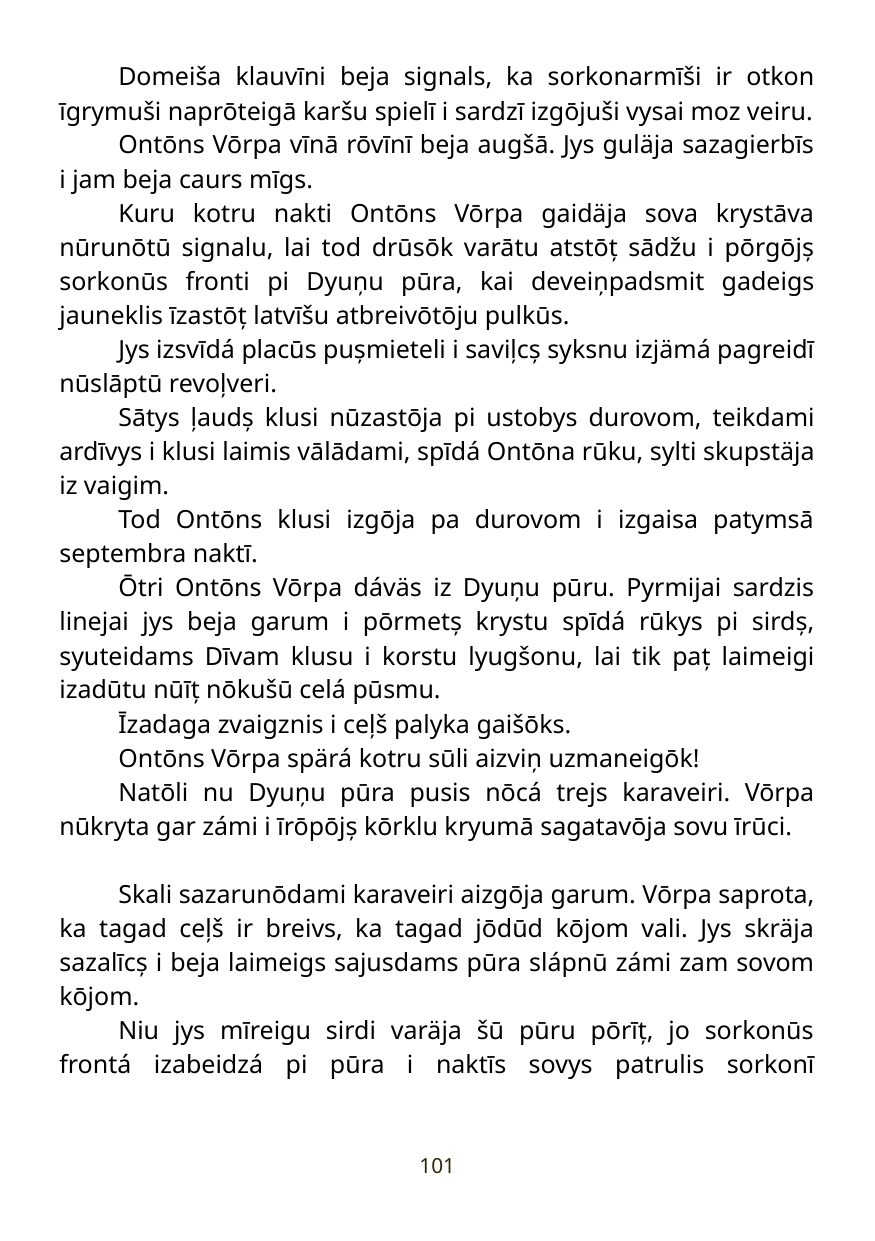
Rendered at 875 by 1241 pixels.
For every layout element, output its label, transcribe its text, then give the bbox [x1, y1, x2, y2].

text Īzadaga zvaigznis i ceļš palyka gaišōks. [59, 706, 815, 740]
text Ōtri Ontōns Vōrpa dáväs iz Dyuņu pūru. Pyrmijai sardzis linejai jys beja garum i pōrmetș krystu spīdá rūkys pi sirdș, syuteidams Dīvam klusu i korstu lyugšonu, lai tik paț laimeigi izadūtu nūīț nōkušū celá pūsmu. [59, 570, 815, 706]
text Skali sazarunōdami karaveiri aizgōja garum. Vōrpa saprota, ka tagad ceļš ir breivs, ka tagad jōdūd kōjom vali. Jys skräja sazalīcș i beja laimeigs sajusdams pūra slápnū zámi zam sovom kōjom. [59, 877, 815, 1013]
text Niu jys mīreigu sirdi varäja šū pūru pōrīț, jo sorkonūs frontá izabeidzá pi pūra i naktīs sovys patrulis sorkonī [59, 1013, 815, 1081]
text Kuru kotru nakti Ontōns Vōrpa gaidäja sova krystāva nūrunōtū signalu, lai tod drūsōk varātu atstōț sādžu i pōrgōjș sorkonūs fronti pi Dyuņu pūra, kai deveiņpadsmit gadeigs jauneklis īzastōț latvīšu atbreivōtōju pulkūs. [59, 195, 815, 332]
text Sātys ļaudș klusi nūzastōja pi ustobys durovom, teikdami ardīvys i klusi laimis vālādami, spīdá Ontōna rūku, sylti skupstäja iz vaigim. [59, 400, 815, 502]
text Ontōns Vōrpa vīnā rōvīnī beja augšā. Jys guläja sazagierbīs i jam beja caurs mīgs. [59, 127, 815, 195]
text Natōli nu Dyuņu pūra pusis nōcá trejs karaveiri. Vōrpa nūkryta gar zámi i īrōpōjș kōrklu kryumā sagatavōja sovu īrūci. [59, 774, 815, 842]
text Domeiša klauvīni beja signals, ka sorkonarmīši ir otkon īgrymuši naprōteigā karšu spielī i sardzī izgōjuši vysai moz veiru. [59, 59, 815, 127]
text Tod Ontōns klusi izgōja pa durovom i izgaisa patymsā septembra naktī. [59, 502, 815, 570]
text Ontōns Vōrpa spärá kotru sūli aizviņ uzmaneigōk! [59, 740, 815, 774]
text Jys izsvīdá placūs pușmieteli i saviļcș syksnu izjämá pagreidī nūslāptū revoļveri. [59, 332, 815, 400]
